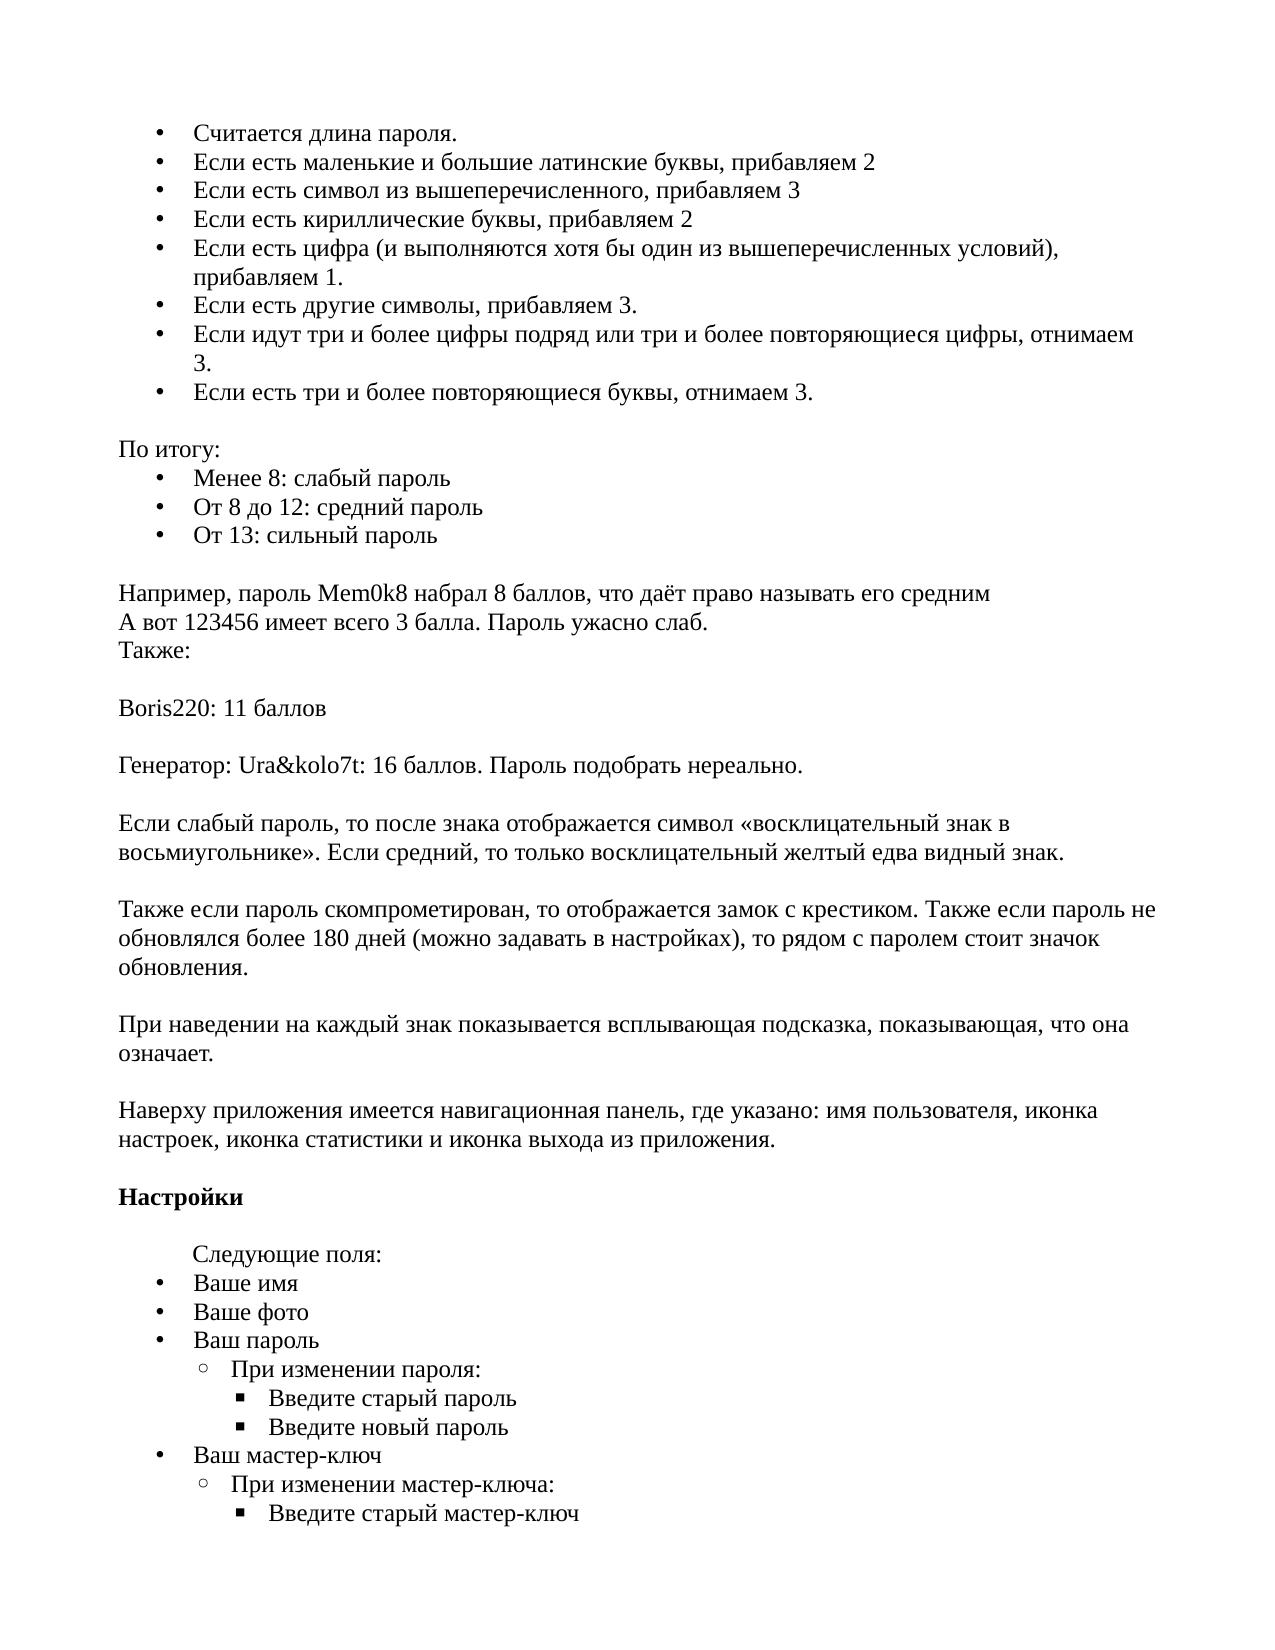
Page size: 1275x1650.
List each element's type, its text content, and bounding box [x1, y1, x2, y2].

list От 13: сильный пароль [156, 521, 1157, 549]
list Введите старый пароль [231, 1383, 1157, 1412]
list Введите новый пароль [231, 1412, 1157, 1441]
list Если идут три и более цифры подряд или три и более повторяющиеся цифры, отнимаем 3. [156, 319, 1157, 377]
text Генератор: Ura&kolo7t: 16 баллов. Пароль подобрать нереально. [118, 751, 1157, 779]
text Например, пароль Mem0k8 набрал 8 баллов, что даёт право называть его средним [118, 578, 1157, 607]
text Также: [118, 636, 1157, 664]
list При изменении пароля: [193, 1354, 1157, 1383]
text Настройки [118, 1182, 1157, 1211]
text При наведении на каждый знак показывается всплывающая подсказка, показывающая, что она означает. [118, 1009, 1157, 1067]
list Если есть маленькие и большие латинские буквы, прибавляем 2 [156, 147, 1157, 176]
list Ваш пароль [156, 1326, 1157, 1354]
text Также если пароль скомпрометирован, то отображается замок с крестиком. Также если пароль не обновлялся более 180 дней (можно задавать в настройках), то рядом с паролем стоит значок обновления. [118, 894, 1157, 981]
text Boris220: 11 баллов [118, 693, 1157, 722]
list При изменении мастер-ключа: [193, 1469, 1157, 1498]
text Наверху приложения имеется навигационная панель, где указано: имя пользователя, иконка настроек, иконка статистики и иконка выхода из приложения. [118, 1096, 1157, 1153]
list Если есть три и более повторяющиеся буквы, отнимаем 3. [156, 377, 1157, 406]
list Ваше фото [156, 1297, 1157, 1326]
text А вот 123456 имеет всего 3 балла. Пароль ужасно слаб. [118, 607, 1157, 636]
list Ваше имя [156, 1268, 1157, 1297]
list Если есть символ из вышеперечисленного, прибавляем 3 [156, 176, 1157, 204]
text Следующие поля: [118, 1239, 1157, 1268]
text Если слабый пароль, то после знака отображается символ «восклицательный знак в восьмиугольнике». Если средний, то только восклицательный желтый едва видный знак. [118, 808, 1157, 866]
list Если есть другие символы, прибавляем 3. [156, 291, 1157, 319]
list Ваш мастер-ключ [156, 1441, 1157, 1469]
list Считается длина пароля. [156, 118, 1157, 147]
list Если есть кириллические буквы, прибавляем 2 [156, 204, 1157, 233]
list Менее 8: слабый пароль [156, 463, 1157, 492]
list От 8 до 12: средний пароль [156, 492, 1157, 521]
list Введите старый мастер-ключ [231, 1498, 1157, 1527]
text По итогу: [118, 434, 1157, 463]
list Если есть цифра (и выполняются хотя бы один из вышеперечисленных условий), прибавляем 1. [156, 233, 1157, 291]
